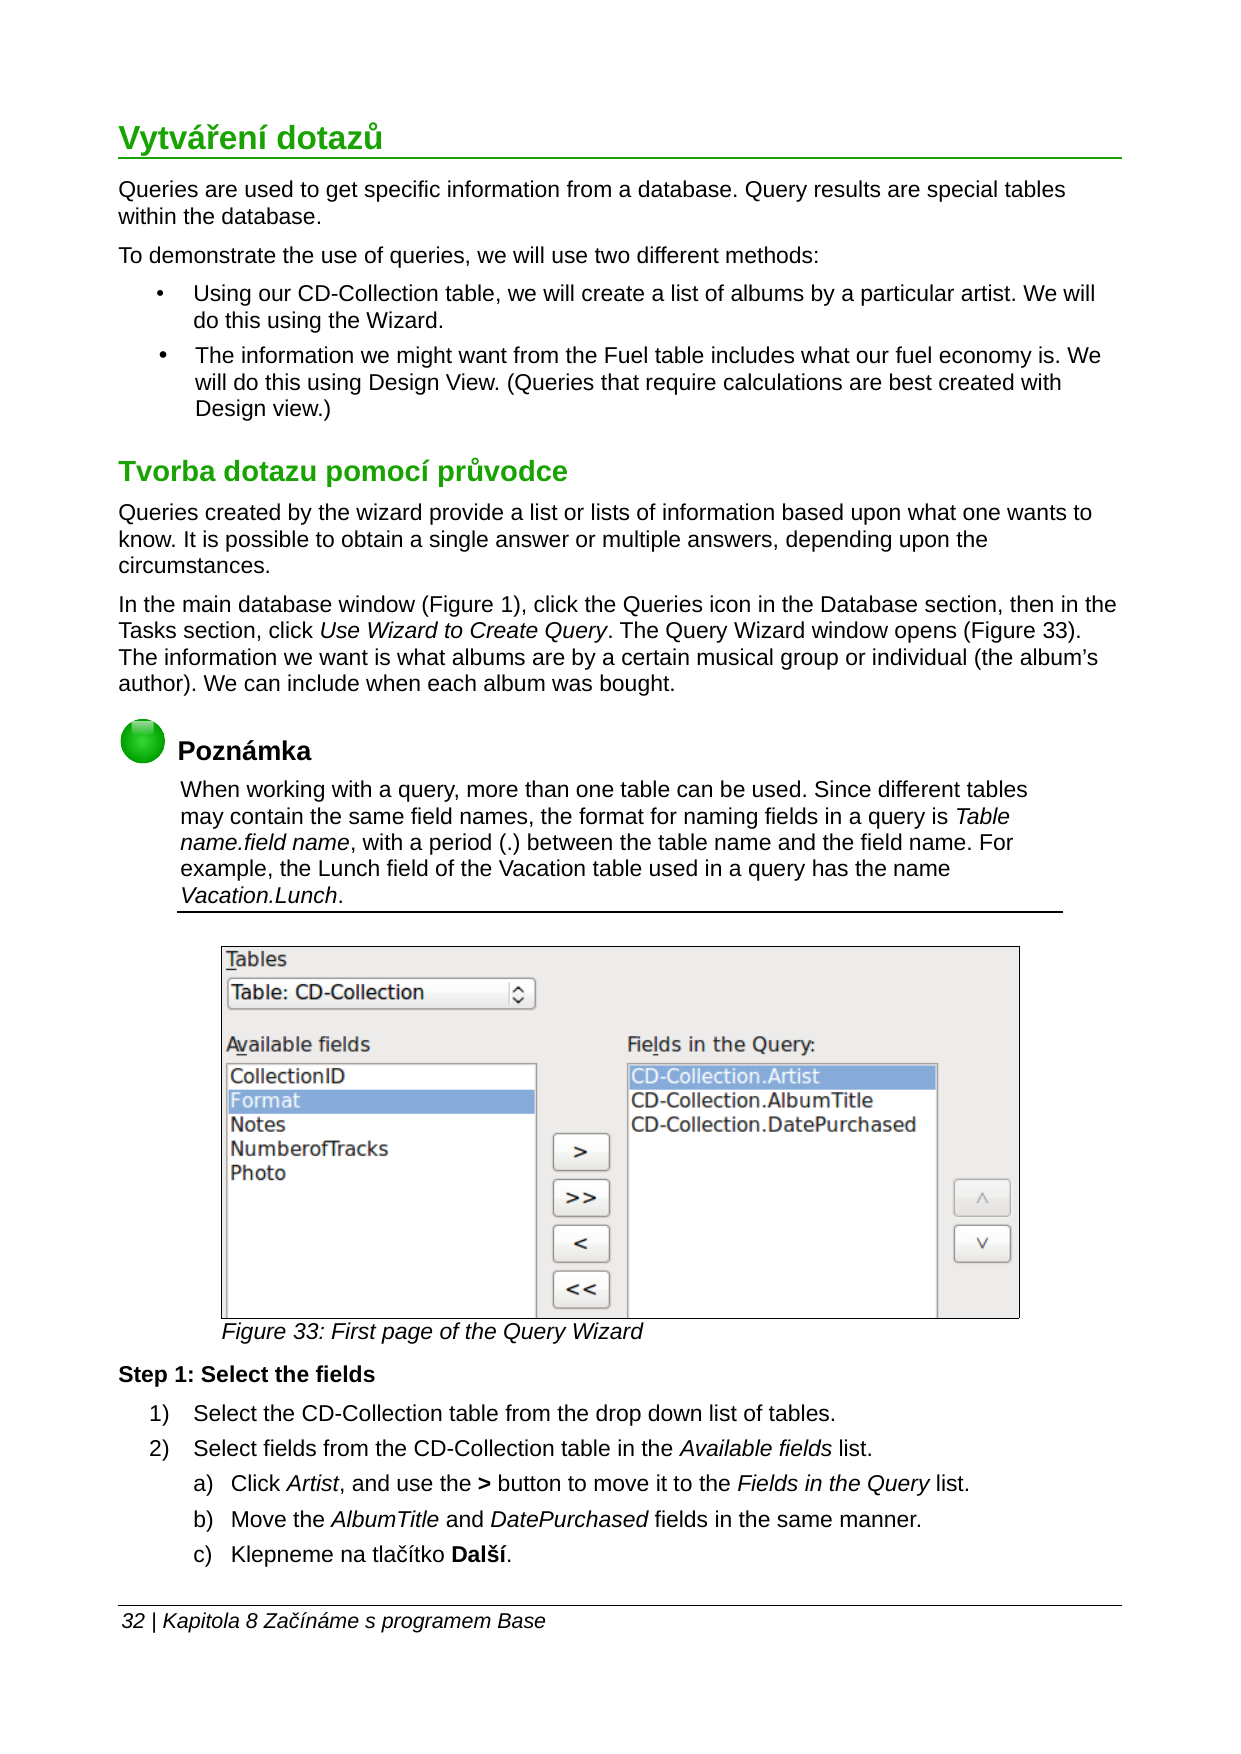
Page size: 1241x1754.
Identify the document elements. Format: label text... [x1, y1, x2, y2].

text Step 1: Select the fields [118, 1361, 1122, 1387]
list Select fields from the CD-Collection table in the Available fields list. [169, 1435, 1122, 1461]
list Select the CD-Collection table from the drop down list of tables. [169, 1400, 1122, 1426]
subtitle Poznámka [118, 716, 1122, 766]
list The information we might want from the Fuel table includes what our fuel economy is. We will do this using Design View. (Queries that require calculations are best created with Design view.) [156, 342, 1122, 422]
list Click Artist, and use the > button to move it to the Fields in the Query list. [193, 1470, 1122, 1497]
list Move the AlbumTitle and DatePurchased fields in the same manner. [193, 1506, 1122, 1532]
text Figure 33: First page of the Query Wizard [221, 1319, 1019, 1344]
text When working with a query, more than one table can be used. Since different tables may contain the same field names, the format for naming fields in a query is Table name.field name, with a period (.) between the table name and the field name. For example, the Lunch field of the Vacation table used in a query has the name Vacation.Lunch. [177, 773, 1063, 911]
list Using our CD-Collection table, we will create a list of albums by a particular artist. We will do this using the Wizard. [156, 280, 1122, 333]
text Queries are used to get specific information from a database. Query results are special tables within the database. [118, 176, 1122, 229]
picture [222, 947, 1019, 1318]
text Queries created by the wizard provide a list or lists of information based upon what one wants to know. It is possible to obtain a single answer or multiple answers, depending upon the circumstances. [118, 499, 1122, 578]
list Klepneme na tlačítko Další. [193, 1541, 1122, 1567]
text In the main database window (Figure 1), click the Queries icon in the Database section, then in the Tasks section, click Use Wizard to Create Query. The Query Wizard window opens (Figure 33). The information we want is what albums are by a certain musical group or individual (the album’s author). We can include when each album was bought. [118, 591, 1122, 696]
text To demonstrate the use of queries, we will use two different methods: [118, 242, 1122, 268]
subtitle Vytváření dotazů [118, 118, 1122, 157]
subtitle Tvorba dotazu pomocí průvodce [118, 454, 1122, 488]
